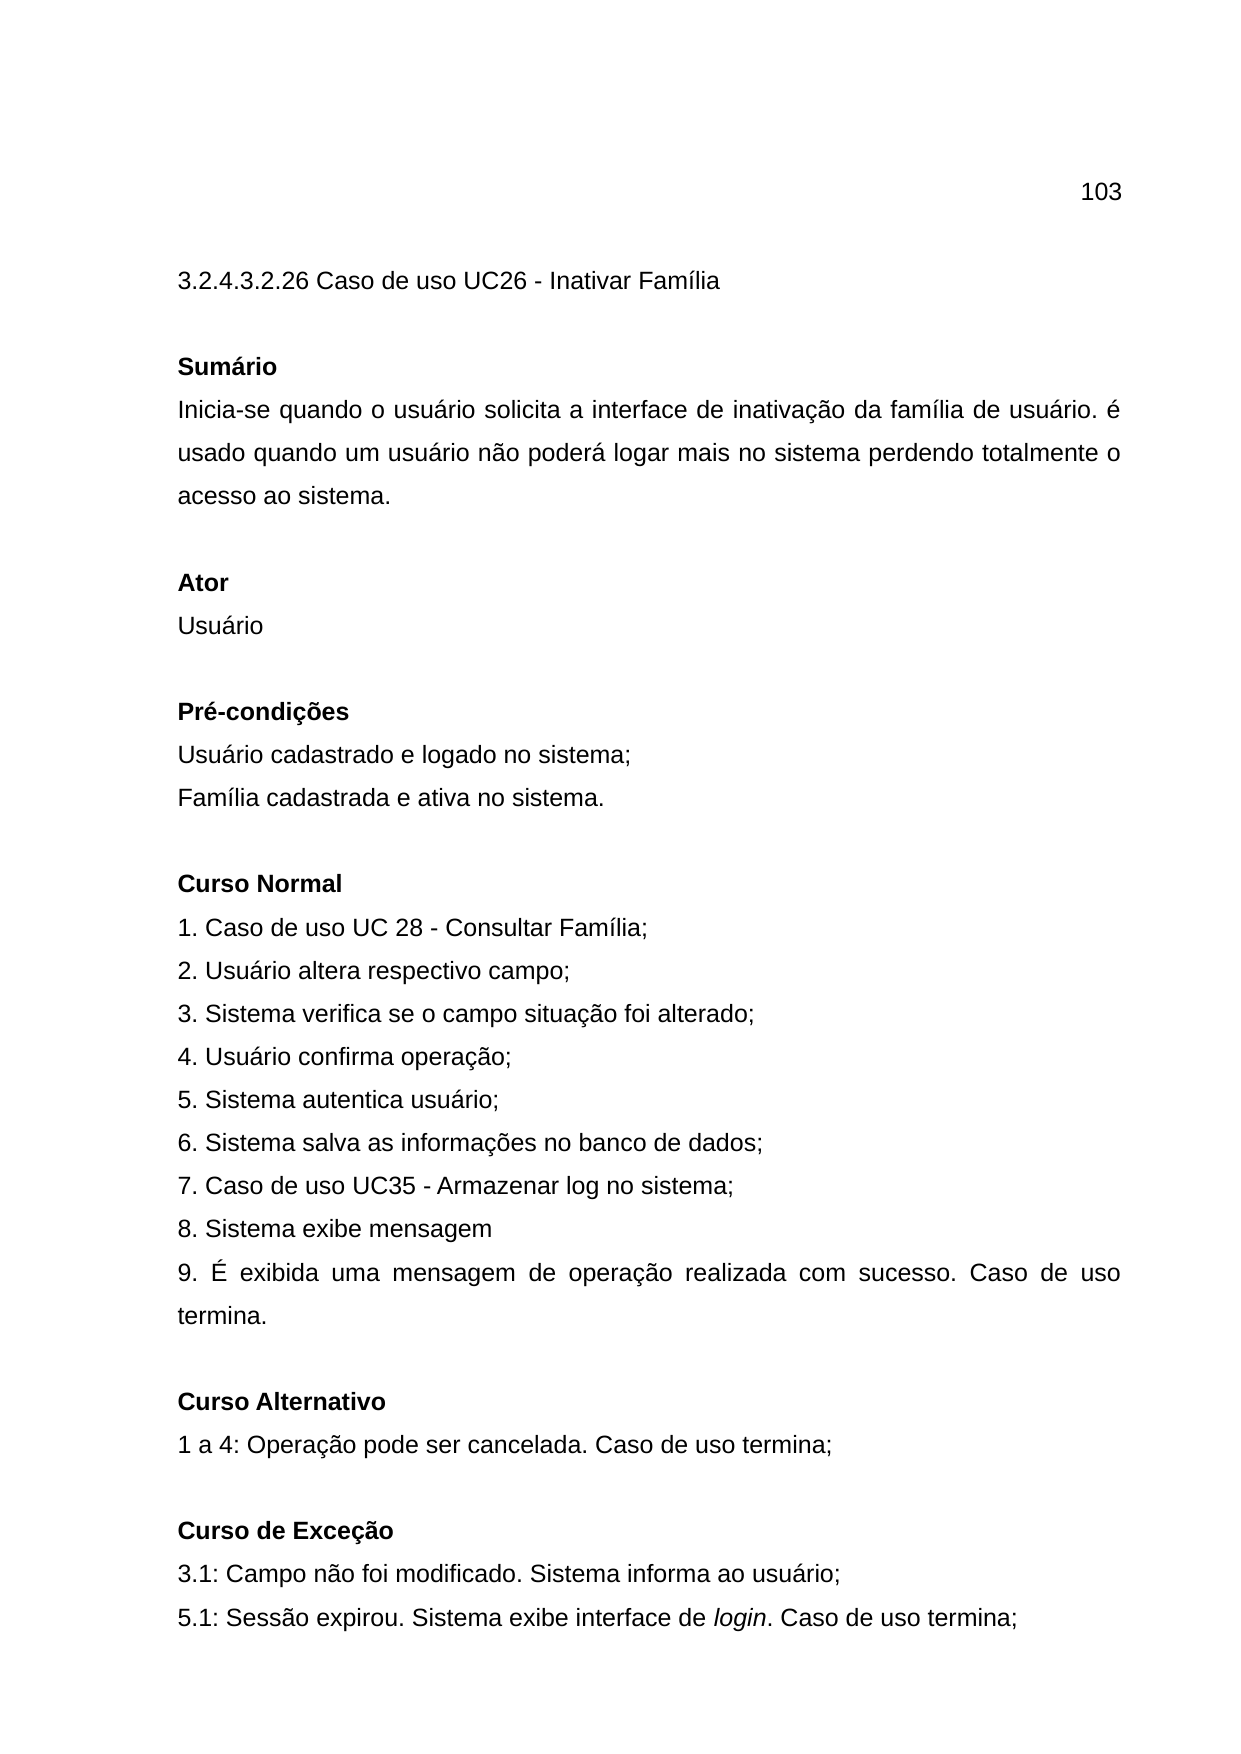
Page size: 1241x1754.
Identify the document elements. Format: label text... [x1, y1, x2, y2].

text 5.1: Sessão expirou. Sistema exibe interface de login. Caso de uso termina; [177, 1603, 1122, 1631]
text 1. Caso de uso UC 28 - Consultar Família; [177, 913, 1122, 941]
text 3.1: Campo não foi modificado. Sistema informa ao usuário; [177, 1559, 1122, 1588]
text Usuário cadastrado e logado no sistema; [177, 740, 1122, 769]
text 9. É exibida uma mensagem de operação realizada com sucesso. Caso de uso termina. [177, 1258, 1122, 1329]
text Ator [177, 568, 1122, 596]
text Família cadastrada e ativa no sistema. [177, 783, 1122, 812]
text 3.2.4.3.2.26 Caso de uso UC26 - Inativar Família [177, 266, 1122, 294]
text Sumário [177, 352, 1122, 381]
text Curso de Exceção [177, 1516, 1122, 1545]
text 7. Caso de uso UC35 - Armazenar log no sistema; [177, 1171, 1122, 1200]
text Curso Alternativo [177, 1387, 1122, 1416]
text 8. Sistema exibe mensagem [177, 1214, 1122, 1243]
text Pré-condições [177, 697, 1122, 726]
text 4. Usuário confirma operação; [177, 1042, 1122, 1071]
text 1 a 4: Operação pode ser cancelada. Caso de uso termina; [177, 1430, 1122, 1459]
text 5. Sistema autentica usuário; [177, 1085, 1122, 1114]
text Inicia-se quando o usuário solicita a interface de inativação da família de usuário. é usado quando um usuário não poderá logar mais no sistema perdendo totalmente o acesso ao sistema. [177, 395, 1122, 510]
text 3. Sistema verifica se o campo situação foi alterado; [177, 999, 1122, 1028]
text Usuário [177, 611, 1122, 639]
text 6. Sistema salva as informações no banco de dados; [177, 1128, 1122, 1157]
text Curso Normal [177, 869, 1122, 898]
text 2. Usuário altera respectivo campo; [177, 956, 1122, 984]
